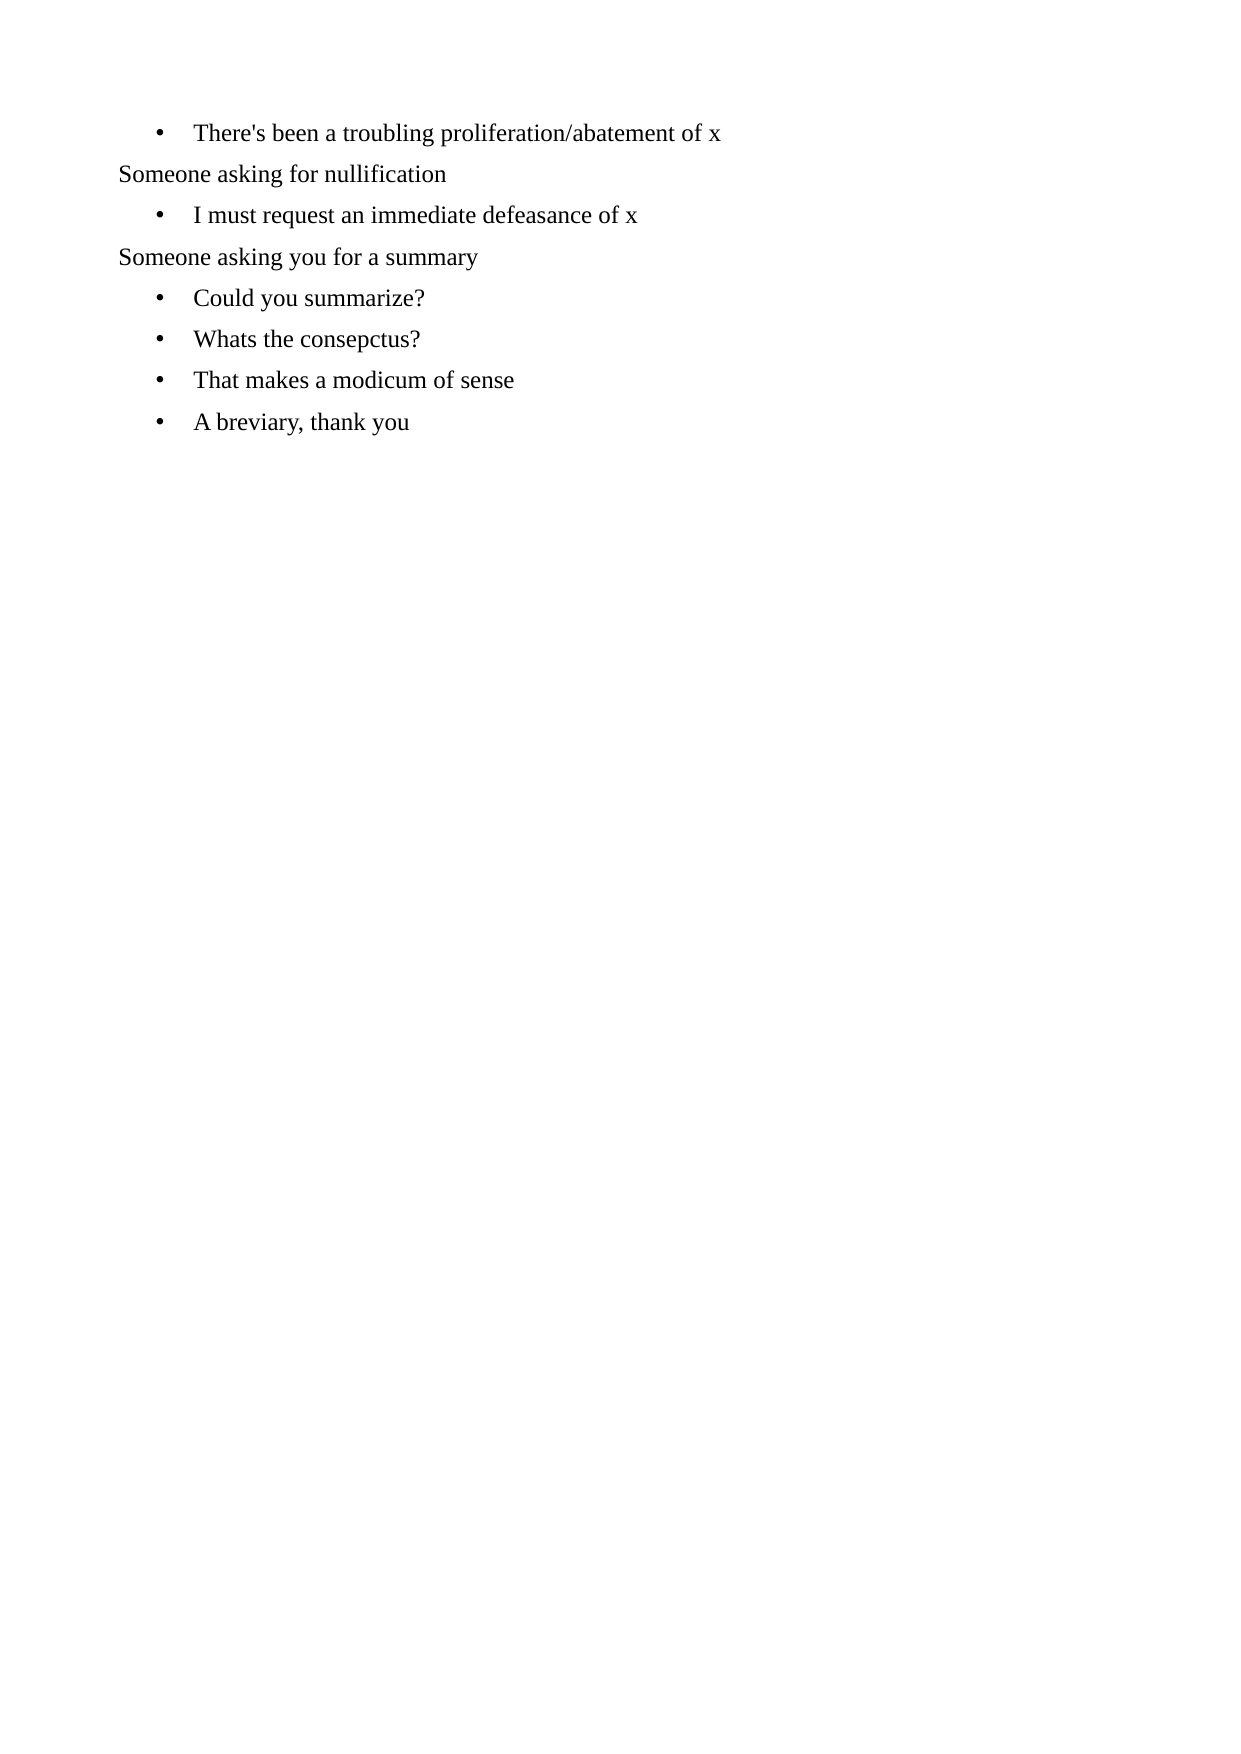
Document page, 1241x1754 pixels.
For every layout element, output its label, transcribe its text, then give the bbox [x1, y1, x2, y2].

list I must request an immediate defeasance of x [156, 201, 1122, 229]
text Someone asking you for a summary [118, 242, 1122, 271]
list A breviary, thank you [156, 407, 1122, 436]
text Someone asking for nullification [118, 159, 1122, 188]
list That makes a modicum of sense [156, 366, 1122, 394]
list Could you summarize? [156, 283, 1122, 312]
list Whats the consepctus? [156, 324, 1122, 353]
list There's been a troubling proliferation/abatement of x [156, 118, 1122, 147]
